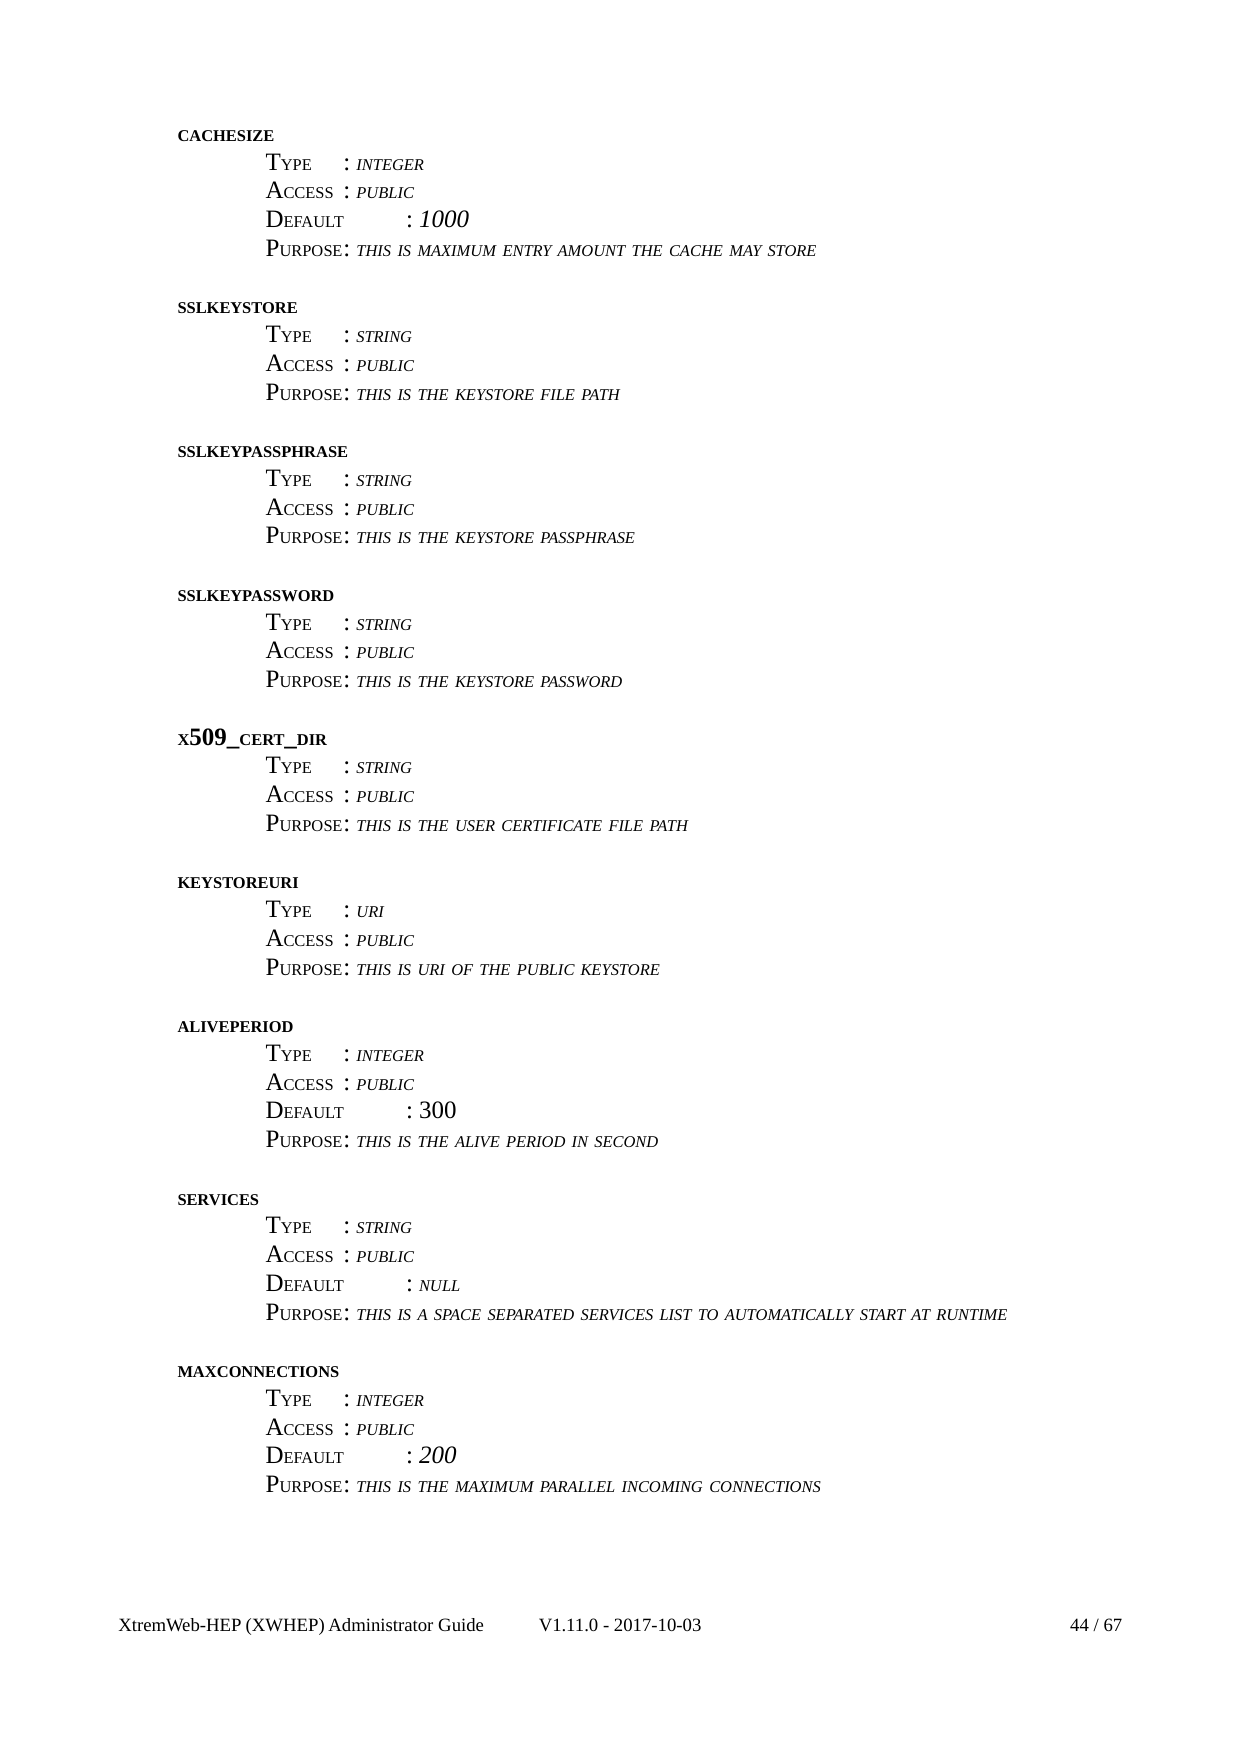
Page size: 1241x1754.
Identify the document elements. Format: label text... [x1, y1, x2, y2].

text Purpose : this is the keystore password [265, 664, 1122, 693]
text x509_cert_dir [177, 722, 1122, 751]
text Access : public [265, 1239, 1122, 1268]
text Access : public [265, 1067, 1122, 1096]
text Access : public [265, 636, 1122, 664]
text maxconnections [177, 1354, 1122, 1383]
text Access : public [265, 923, 1122, 952]
text Type : string [265, 463, 1122, 492]
text services [177, 1182, 1122, 1211]
text aliveperiod [177, 1009, 1122, 1038]
text Purpose : this is the keystore passphrase [265, 521, 1122, 549]
text Purpose : this is a space separated services list to automatically start at runtime [265, 1297, 1122, 1326]
text Default : null [265, 1268, 1122, 1297]
text Purpose : this is the keystore file path [265, 377, 1122, 406]
text Type : integer [265, 1038, 1122, 1067]
text Type : integer [265, 1383, 1122, 1412]
text Purpose : this is the user certificate file path [265, 808, 1122, 837]
text Access : public [265, 176, 1122, 204]
text Type : string [265, 751, 1122, 779]
text Type : integer [265, 147, 1122, 176]
text sslkeypassword [177, 578, 1122, 607]
text Purpose : this is maximum entry amount the cache may store [265, 233, 1122, 262]
text Access : public [265, 779, 1122, 808]
text Type : string [265, 319, 1122, 348]
text sslkeypassphrase [177, 434, 1122, 463]
text Default : 1000 [265, 204, 1122, 233]
text Default : 200 [265, 1441, 1122, 1469]
text Type : uri [265, 894, 1122, 923]
text Purpose : this is uri of the public keystore [265, 952, 1122, 981]
text keystoreuri [177, 866, 1122, 894]
text Access : public [265, 348, 1122, 377]
text Type : string [265, 1211, 1122, 1239]
text cachesize [177, 118, 1122, 147]
text Access : public [265, 1412, 1122, 1441]
text Access : public [265, 492, 1122, 521]
text Type : string [265, 607, 1122, 636]
text Purpose : this is the maximum parallel incoming connections [265, 1469, 1122, 1498]
text sslkeystore [177, 291, 1122, 319]
text Default : 300 [265, 1096, 1122, 1124]
text Purpose : this is the alive period in second [265, 1124, 1122, 1153]
